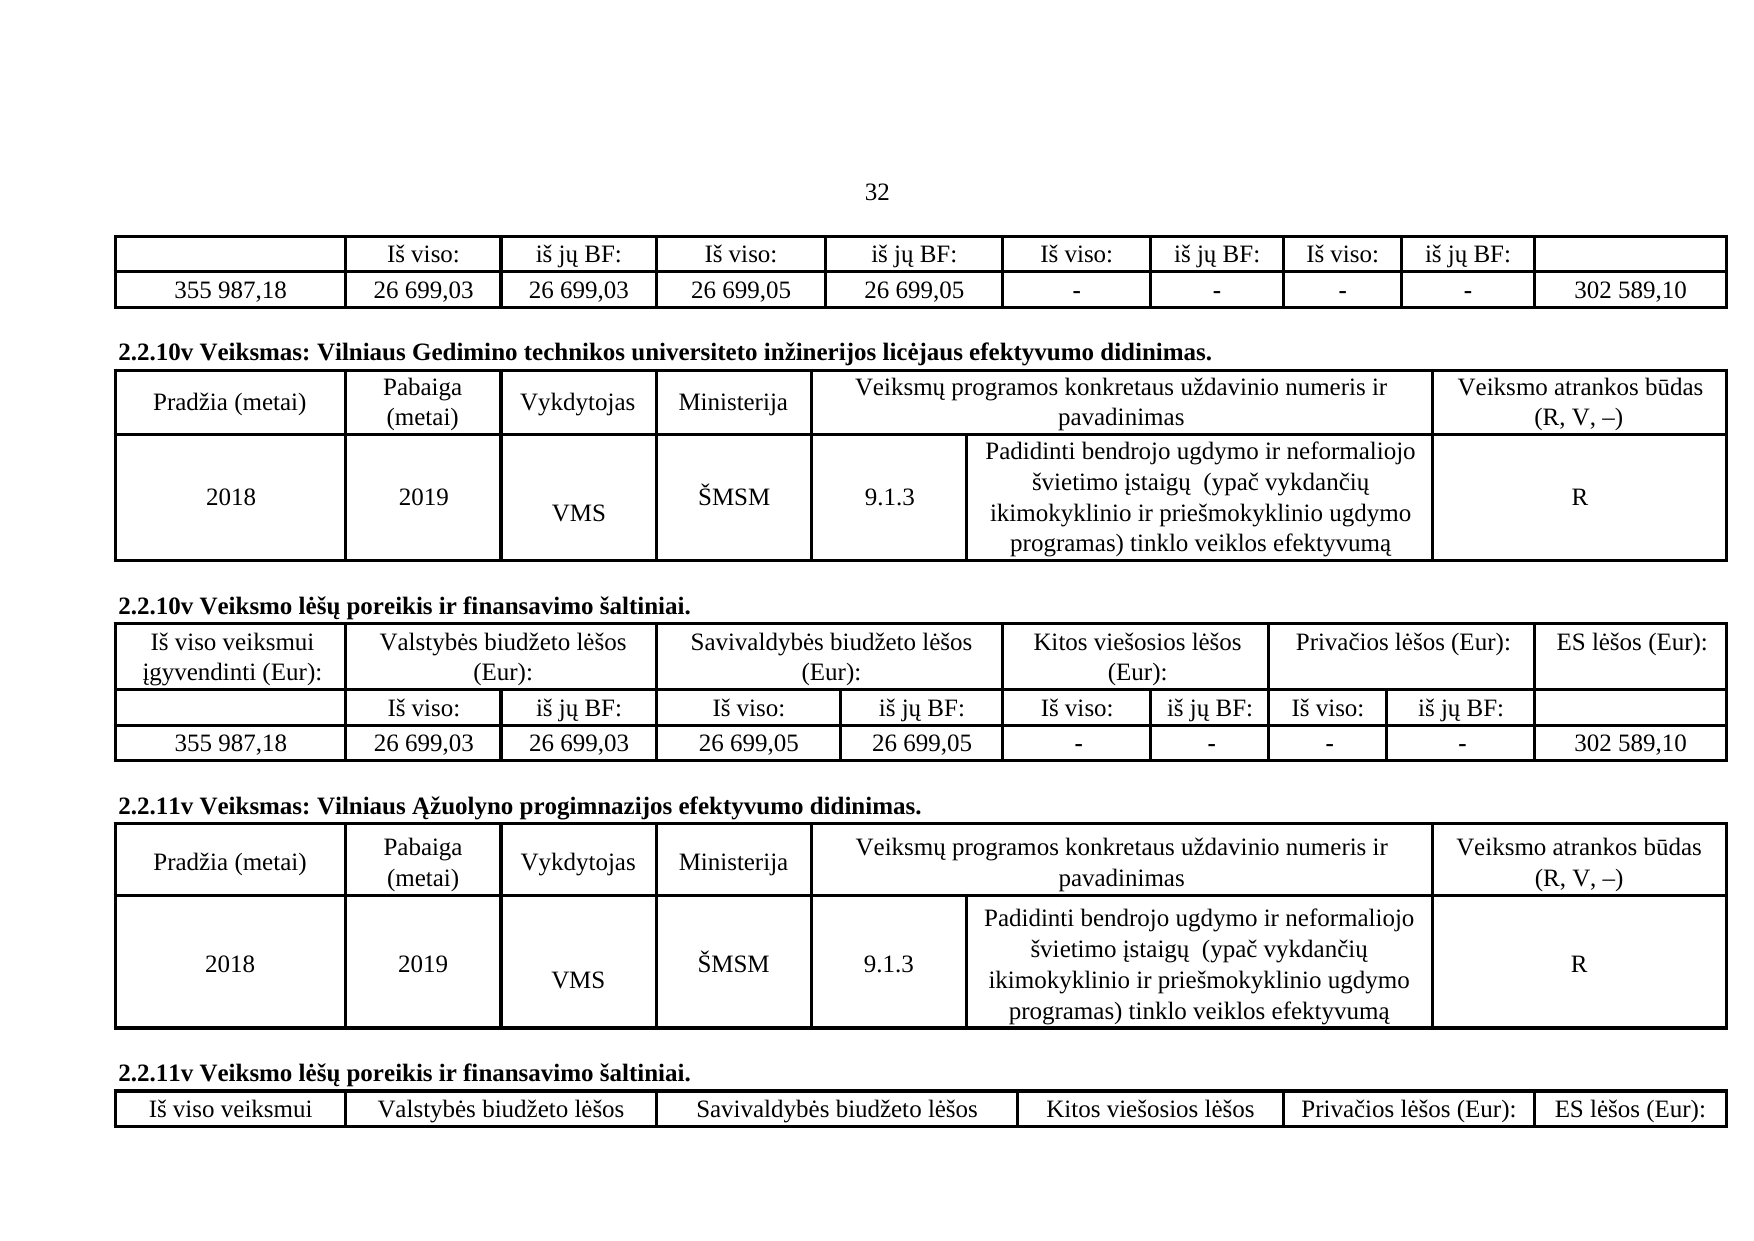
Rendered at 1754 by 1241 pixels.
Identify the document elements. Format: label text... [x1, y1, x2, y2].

table_cell 26 699,03 [503, 273, 655, 306]
table_cell [117, 238, 344, 270]
table_cell ŠMSM [658, 436, 810, 559]
table_cell Iš viso: [347, 238, 499, 270]
table_cell 2018 [117, 436, 344, 559]
text 2.2.10v Veiksmas: Vilniaus Gedimino technikos universiteto inžinerijos licėjaus efektyvumo didinimas. [118, 337, 1636, 366]
table_cell [1536, 238, 1725, 270]
table_cell VMS [503, 897, 655, 1026]
table_header Vykdytojas [503, 372, 655, 433]
table_header Iš viso veiksmui [117, 1093, 344, 1125]
table_cell iš jų BF: [1403, 238, 1533, 270]
table_header Ministerija [658, 825, 810, 893]
table_cell 26 699,05 [658, 727, 839, 759]
table_header Kitos viešosios lėšos (Eur): [1004, 625, 1267, 688]
table_header Veiksmų programos konkretaus uždavinio numeris ir pavadinimas [813, 372, 1431, 433]
table_header Valstybės biudžeto lėšos (Eur): [347, 625, 655, 688]
table_cell 26 699,05 [827, 273, 1001, 306]
table_cell Iš viso: [658, 691, 839, 723]
table_header Savivaldybės biudžeto lėšos [658, 1093, 1016, 1125]
table_header Veiksmo atrankos būdas (R, V, –) [1434, 372, 1725, 433]
table_cell iš jų BF: [827, 238, 1001, 270]
table_header Vykdytojas [503, 825, 655, 893]
table_cell 26 699,03 [347, 273, 499, 306]
table_cell - [1004, 727, 1149, 759]
table_cell 26 699,03 [503, 727, 655, 759]
table_cell - [1004, 273, 1149, 306]
table_header Privačios lėšos (Eur): [1270, 625, 1533, 688]
text 2.2.11v Veiksmo lėšų poreikis ir finansavimo šaltiniai. [118, 1058, 1636, 1087]
table_cell [1536, 691, 1725, 723]
table_cell Iš viso: [1285, 238, 1400, 270]
table_cell iš jų BF: [1152, 238, 1282, 270]
text 2.2.11v Veiksmas: Vilniaus Ąžuolyno progimnazijos efektyvumo didinimas. [118, 791, 1636, 819]
table_header Veiksmų programos konkretaus uždavinio numeris ir pavadinimas [813, 825, 1431, 893]
table_cell 26 699,03 [347, 727, 499, 759]
table_cell Iš viso: [1004, 691, 1149, 723]
table_cell 26 699,05 [842, 727, 1001, 759]
table_cell Iš viso: [1004, 238, 1149, 270]
table_header ES lėšos (Eur): [1536, 1093, 1725, 1125]
table_cell iš jų BF: [503, 238, 655, 270]
text 2.2.10v Veiksmo lėšų poreikis ir finansavimo šaltiniai. [118, 591, 1636, 620]
table_cell Padidinti bendrojo ugdymo ir neformaliojo švietimo įstaigų (ypač vykdančių ikimokyklinio ir priešmokyklinio ugdymo programas) tinklo veiklos efektyvumą [968, 436, 1431, 559]
table_header Pradžia (metai) [117, 825, 344, 893]
table_cell 302 589,10 [1536, 727, 1725, 759]
table_cell [117, 691, 344, 723]
table_cell - [1270, 727, 1385, 759]
table_cell - [1388, 727, 1533, 759]
table_header Kitos viešosios lėšos [1019, 1093, 1282, 1125]
table_cell 2019 [347, 897, 499, 1026]
table_cell R [1434, 897, 1725, 1026]
table_header Pabaiga (metai) [347, 825, 499, 893]
table_cell Iš viso: [1270, 691, 1385, 723]
table_cell iš jų BF: [1388, 691, 1533, 723]
table_cell iš jų BF: [1152, 691, 1267, 723]
table_header Pabaiga (metai) [347, 372, 499, 433]
table_cell 355 987,18 [117, 273, 344, 306]
table_cell Iš viso: [347, 691, 499, 723]
table_cell - [1152, 727, 1267, 759]
table_cell 2019 [347, 436, 499, 559]
table_header ES lėšos (Eur): [1536, 625, 1725, 688]
table_cell 302 589,10 [1536, 273, 1725, 306]
table_cell 26 699,05 [658, 273, 824, 306]
table_cell - [1285, 273, 1400, 306]
table_cell - [1403, 273, 1533, 306]
table_header Privačios lėšos (Eur): [1285, 1093, 1533, 1125]
table_cell 9.1.3 [813, 436, 965, 559]
table_cell - [1152, 273, 1282, 306]
table_header Iš viso veiksmui įgyvendinti (Eur): [117, 625, 344, 688]
table_cell Iš viso: [658, 238, 824, 270]
table_cell 2018 [117, 897, 344, 1026]
table_cell VMS [503, 436, 655, 559]
table_header Veiksmo atrankos būdas (R, V, –) [1434, 825, 1725, 893]
table_header Savivaldybės biudžeto lėšos (Eur): [658, 625, 1001, 688]
table_cell Padidinti bendrojo ugdymo ir neformaliojo švietimo įstaigų (ypač vykdančių ikimokyklinio ir priešmokyklinio ugdymo programas) tinklo veiklos efektyvumą [968, 897, 1431, 1026]
table_header Valstybės biudžeto lėšos [347, 1093, 655, 1125]
table_cell iš jų BF: [503, 691, 655, 723]
table_cell 9.1.3 [813, 897, 965, 1026]
table_cell iš jų BF: [842, 691, 1001, 723]
table_header Pradžia (metai) [117, 372, 344, 433]
table_cell R [1434, 436, 1725, 559]
table_cell 355 987,18 [117, 727, 344, 759]
table_header Ministerija [658, 372, 810, 433]
table_cell ŠMSM [658, 897, 810, 1026]
